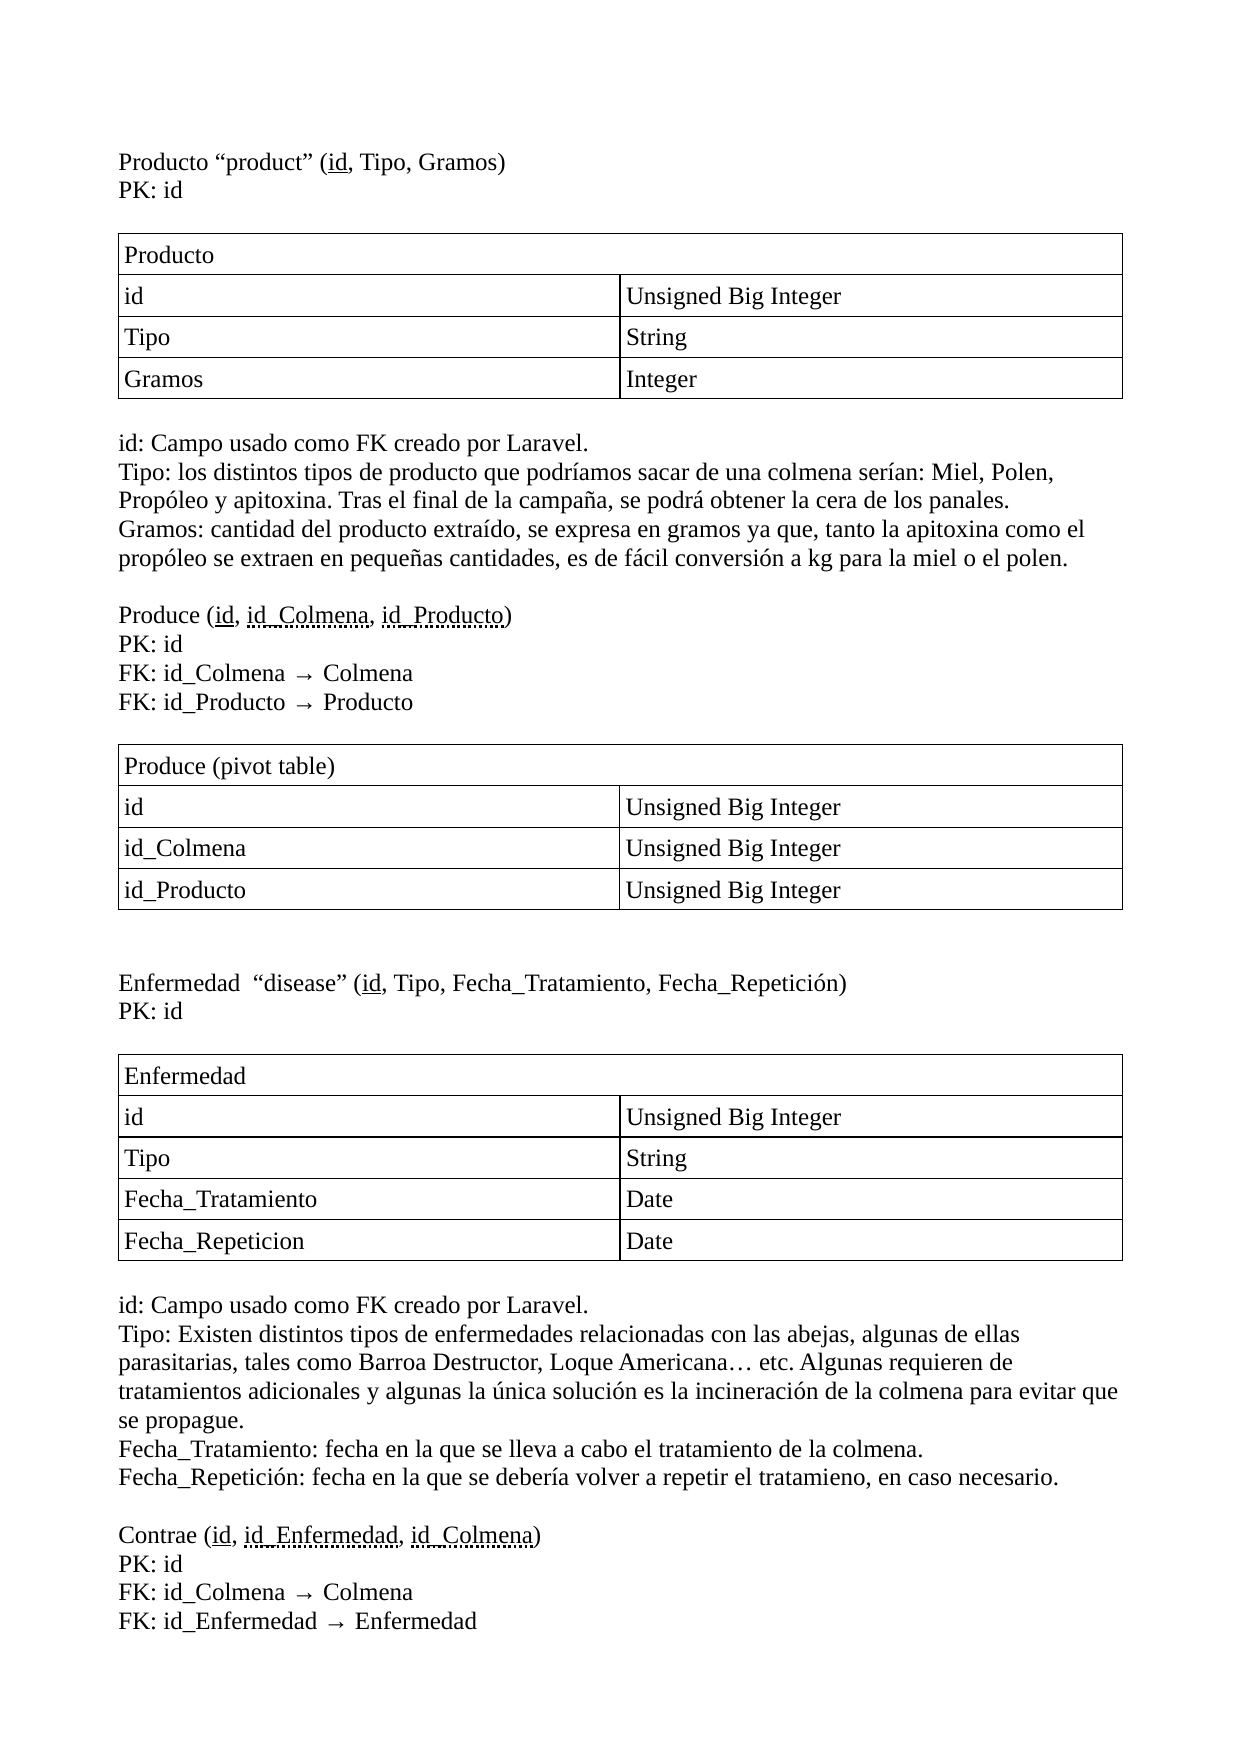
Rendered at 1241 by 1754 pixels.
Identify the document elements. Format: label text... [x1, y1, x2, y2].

table_cell String [621, 1138, 1122, 1178]
table_cell id_Colmena [119, 828, 619, 868]
table_header Producto [119, 234, 1122, 274]
table_cell id [119, 275, 619, 316]
text Enfermedad “disease” (id, Tipo, Fecha_Tratamiento, Fecha_Repetición) [118, 968, 1122, 996]
text Fecha_Repetición: fecha en la que se debería volver a repetir el tratamieno, en caso necesario. [118, 1462, 1122, 1491]
table_cell id_Producto [119, 869, 619, 909]
table_cell Unsigned Big Integer [620, 869, 1122, 909]
text FK: id_Enfermedad → Enfermedad [118, 1606, 1122, 1635]
table_cell Tipo [119, 1138, 619, 1178]
table_cell id [119, 786, 619, 827]
table_cell Fecha_Repeticion [119, 1220, 619, 1260]
text PK: id [118, 629, 1122, 658]
text Producto “product” (id, Tipo, Gramos) [118, 147, 1122, 176]
text FK: id_Colmena → Colmena [118, 1577, 1122, 1606]
table_cell Date [621, 1220, 1122, 1260]
table_cell Unsigned Big Integer [621, 275, 1122, 316]
text Tipo: Existen distintos tipos de enfermedades relacionadas con las abejas, algunas de ellas parasitarias, tales como Barroa Destructor, Loque Americana… etc. Algunas requieren de tratamientos adicionales y algunas la única solución es la incineración de la colmena para evitar que se propague. [118, 1319, 1122, 1434]
text id: Campo usado como FK creado por Laravel. [118, 1290, 1122, 1319]
text Contrae (id, id_Enfermedad, id_Colmena) [118, 1520, 1122, 1549]
table_cell Date [621, 1179, 1122, 1219]
text Gramos: cantidad del producto extraído, se expresa en gramos ya que, tanto la apitoxina como el propóleo se extraen en pequeñas cantidades, es de fácil conversión a kg para la miel o el polen. [118, 514, 1122, 572]
table_cell Unsigned Big Integer [620, 828, 1122, 868]
table_cell Unsigned Big Integer [620, 786, 1122, 827]
text FK: id_Colmena → Colmena [118, 658, 1122, 687]
text Produce (id, id_Colmena, id_Producto) [118, 600, 1122, 629]
table_cell Unsigned Big Integer [621, 1096, 1122, 1136]
table_cell Gramos [119, 358, 619, 398]
table_cell id [119, 1096, 619, 1136]
table_header Enfermedad [119, 1055, 1122, 1095]
text PK: id [118, 996, 1122, 1025]
table_cell Fecha_Tratamiento [119, 1179, 619, 1219]
table_cell Integer [621, 358, 1122, 398]
text PK: id [118, 1549, 1122, 1577]
text FK: id_Producto → Producto [118, 687, 1122, 715]
text PK: id [118, 176, 1122, 204]
table_cell String [621, 317, 1122, 357]
table_cell Tipo [119, 317, 619, 357]
text Tipo: los distintos tipos de producto que podríamos sacar de una colmena serían: Miel, Polen, Propóleo y apitoxina. Tras el final de la campaña, se podrá obtener la cera de los panales. [118, 457, 1122, 514]
text id: Campo usado como FK creado por Laravel. [118, 428, 1122, 457]
table_header Produce (pivot table) [119, 745, 1122, 785]
text Fecha_Tratamiento: fecha en la que se lleva a cabo el tratamiento de la colmena. [118, 1434, 1122, 1462]
